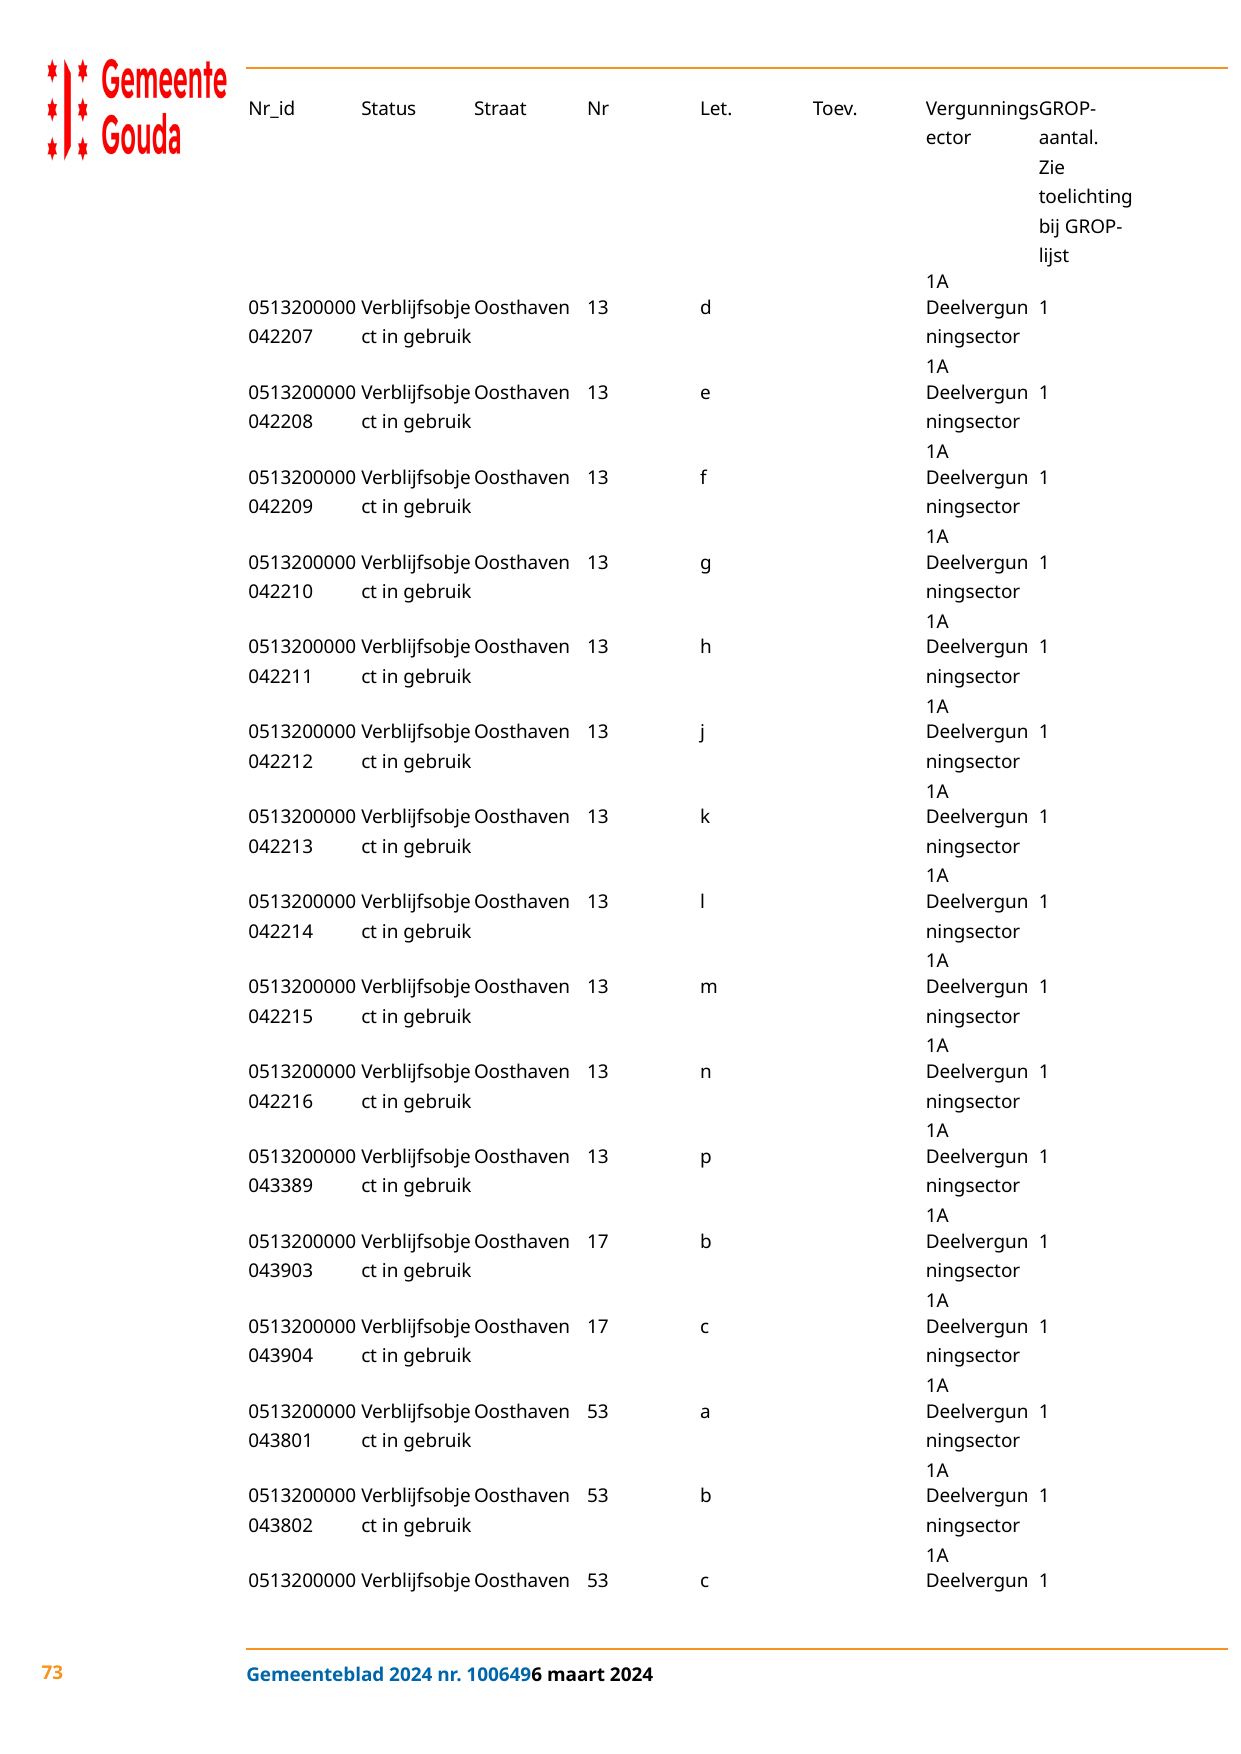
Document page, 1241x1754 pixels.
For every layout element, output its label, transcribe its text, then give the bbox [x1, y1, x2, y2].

table_cell Deelvergunningsector 1A [926, 464, 1038, 549]
table_cell 1 [1039, 549, 1152, 634]
table_cell 0513200000043903 [248, 1228, 361, 1313]
table_cell Deelvergun [926, 1568, 1038, 1593]
table_cell [474, 269, 587, 294]
table_cell [813, 1228, 926, 1313]
picture [41, 47, 231, 172]
table_cell 17 [587, 1313, 700, 1398]
table_cell 0513200000042213 [248, 804, 361, 888]
table_cell Verblijfsobject in gebruik [361, 804, 474, 888]
table_cell l [700, 889, 813, 973]
table_cell Verblijfsobject in gebruik [361, 294, 474, 379]
table_cell Oosthaven [474, 1313, 587, 1398]
table_cell [813, 1058, 926, 1143]
table_cell Oosthaven [474, 1398, 587, 1483]
table_cell 13 [587, 973, 700, 1058]
table_cell [813, 379, 926, 464]
table_cell g [700, 549, 813, 634]
table_cell Verblijfsobject in gebruik [361, 719, 474, 803]
table_header Nr_id [248, 95, 361, 268]
table_header GROP-aantal. Zie toelichting bij GROP-lijst [1039, 95, 1152, 268]
table_cell Verblijfsobject in gebruik [361, 889, 474, 973]
table_cell Oosthaven [474, 549, 587, 634]
table_cell 1 [1039, 1143, 1152, 1228]
table_cell [813, 889, 926, 973]
table_cell b [700, 1228, 813, 1313]
table_cell 0513200000042214 [248, 889, 361, 973]
table_cell Verblijfsobject in gebruik [361, 379, 474, 464]
table_cell c [700, 1568, 813, 1593]
table_cell Deelvergunningsector 1A [926, 973, 1038, 1058]
table_cell 0513200000043389 [248, 1143, 361, 1228]
table_cell [361, 269, 474, 294]
table_cell 0513200000042210 [248, 549, 361, 634]
table_cell 13 [587, 549, 700, 634]
table_cell [587, 269, 700, 294]
table_cell k [700, 804, 813, 888]
table_cell Oosthaven [474, 464, 587, 549]
table_header Nr [587, 95, 700, 268]
table_cell 1 [1039, 889, 1152, 973]
table_cell Oosthaven [474, 889, 587, 973]
table_cell Deelvergunningsector 1A [926, 889, 1038, 973]
table_cell 1A [926, 269, 1038, 294]
table_cell 13 [587, 379, 700, 464]
table_cell 1 [1039, 379, 1152, 464]
table_cell Deelvergunningsector 1A [926, 379, 1038, 464]
table_cell Verblijfsobject in gebruik [361, 1483, 474, 1568]
table_cell Verblijfsobject in gebruik [361, 1058, 474, 1143]
table_header Let. [700, 95, 813, 268]
table_cell Verblijfsobject in gebruik [361, 634, 474, 719]
table_cell [813, 549, 926, 634]
table_cell 1 [1039, 1313, 1152, 1398]
table_cell Verblijfsobject in gebruik [361, 973, 474, 1058]
table_cell 0513200000042208 [248, 379, 361, 464]
table_cell Oosthaven [474, 804, 587, 888]
table_cell Verblijfsobject in gebruik [361, 1143, 474, 1228]
table_cell Verblijfsobject in gebruik [361, 1313, 474, 1398]
table_cell [813, 719, 926, 803]
table_cell 0513200000043904 [248, 1313, 361, 1398]
table_cell 13 [587, 464, 700, 549]
table_cell 53 [587, 1568, 700, 1593]
table_cell Oosthaven [474, 379, 587, 464]
table_header Vergunningsector [926, 95, 1038, 268]
table_cell [813, 294, 926, 379]
table_cell Verblijfsobject in gebruik [361, 549, 474, 634]
table_cell [700, 269, 813, 294]
table_cell e [700, 379, 813, 464]
table_cell [813, 464, 926, 549]
table_cell Deelvergunningsector 1A [926, 1228, 1038, 1313]
table_cell 13 [587, 1058, 700, 1143]
table_cell 0513200000042207 [248, 294, 361, 379]
table_cell 13 [587, 294, 700, 379]
table_cell 1 [1039, 1058, 1152, 1143]
table_cell 0513200000042211 [248, 634, 361, 719]
table_cell Deelvergunningsector 1A [926, 1398, 1038, 1483]
table_cell 1 [1039, 973, 1152, 1058]
table_cell a [700, 1398, 813, 1483]
table_cell Deelvergunningsector 1A [926, 804, 1038, 888]
table_cell 0513200000042209 [248, 464, 361, 549]
table_cell [813, 269, 926, 294]
table_cell n [700, 1058, 813, 1143]
table_cell 0513200000042215 [248, 973, 361, 1058]
table_cell j [700, 719, 813, 803]
table_cell Oosthaven [474, 634, 587, 719]
table_cell 13 [587, 1143, 700, 1228]
table_cell m [700, 973, 813, 1058]
table_cell 1 [1039, 1483, 1152, 1568]
table_header Status [361, 95, 474, 268]
table_cell 0513200000042216 [248, 1058, 361, 1143]
table_cell Oosthaven [474, 1058, 587, 1143]
table_cell p [700, 1143, 813, 1228]
table_cell 1 [1039, 634, 1152, 719]
table_cell 53 [587, 1483, 700, 1568]
table_cell 1 [1039, 719, 1152, 803]
table_cell 0513200000043801 [248, 1398, 361, 1483]
table_cell Deelvergunningsector 1A [926, 1313, 1038, 1398]
table_cell Verblijfsobject in gebruik [361, 1398, 474, 1483]
table_cell Deelvergunningsector 1A [926, 1483, 1038, 1568]
table_cell 13 [587, 804, 700, 888]
table_cell [813, 1568, 926, 1593]
table_cell 1 [1039, 464, 1152, 549]
table_cell Deelvergunningsector 1A [926, 1143, 1038, 1228]
table_cell Verblijfsobject in gebruik [361, 464, 474, 549]
table_cell h [700, 634, 813, 719]
table_cell Oosthaven [474, 973, 587, 1058]
table_cell [813, 1398, 926, 1483]
table_cell 0513200000 [248, 1568, 361, 1593]
table_cell d [700, 294, 813, 379]
table_cell Deelvergunningsector 1A [926, 634, 1038, 719]
table_cell Deelvergunningsector 1A [926, 549, 1038, 634]
table_header Straat [474, 95, 587, 268]
table_cell 1 [1039, 1398, 1152, 1483]
table_cell 53 [587, 1398, 700, 1483]
table_cell c [700, 1313, 813, 1398]
table_cell 0513200000042212 [248, 719, 361, 803]
table_cell Deelvergunningsector 1A [926, 1058, 1038, 1143]
table_cell [813, 1143, 926, 1228]
table_cell 0513200000043802 [248, 1483, 361, 1568]
table_cell 1 [1039, 1228, 1152, 1313]
table_cell 13 [587, 719, 700, 803]
table_cell 1 [1039, 294, 1152, 379]
table_cell 1 [1039, 804, 1152, 888]
table_cell 13 [587, 889, 700, 973]
table_cell b [700, 1483, 813, 1568]
table_cell Oosthaven [474, 719, 587, 803]
table_cell Deelvergunningsector 1A [926, 719, 1038, 803]
table_cell [248, 269, 361, 294]
table_cell [1039, 269, 1152, 294]
table_cell Deelvergunningsector 1A [926, 294, 1038, 379]
table_cell 17 [587, 1228, 700, 1313]
table_cell [813, 1313, 926, 1398]
table_header Toev. [813, 95, 926, 268]
table_cell Oosthaven [474, 1228, 587, 1313]
table_cell [813, 1483, 926, 1568]
table_cell [813, 973, 926, 1058]
table_cell [813, 634, 926, 719]
table_cell Oosthaven [474, 1143, 587, 1228]
table_cell 13 [587, 634, 700, 719]
table_cell Oosthaven [474, 1568, 587, 1593]
table_cell Oosthaven [474, 1483, 587, 1568]
table_cell Verblijfsobject in gebruik [361, 1228, 474, 1313]
table_cell 1 [1039, 1568, 1152, 1593]
table_cell f [700, 464, 813, 549]
table_cell Verblijfsobje [361, 1568, 474, 1593]
table_cell [813, 804, 926, 888]
table_cell Oosthaven [474, 294, 587, 379]
